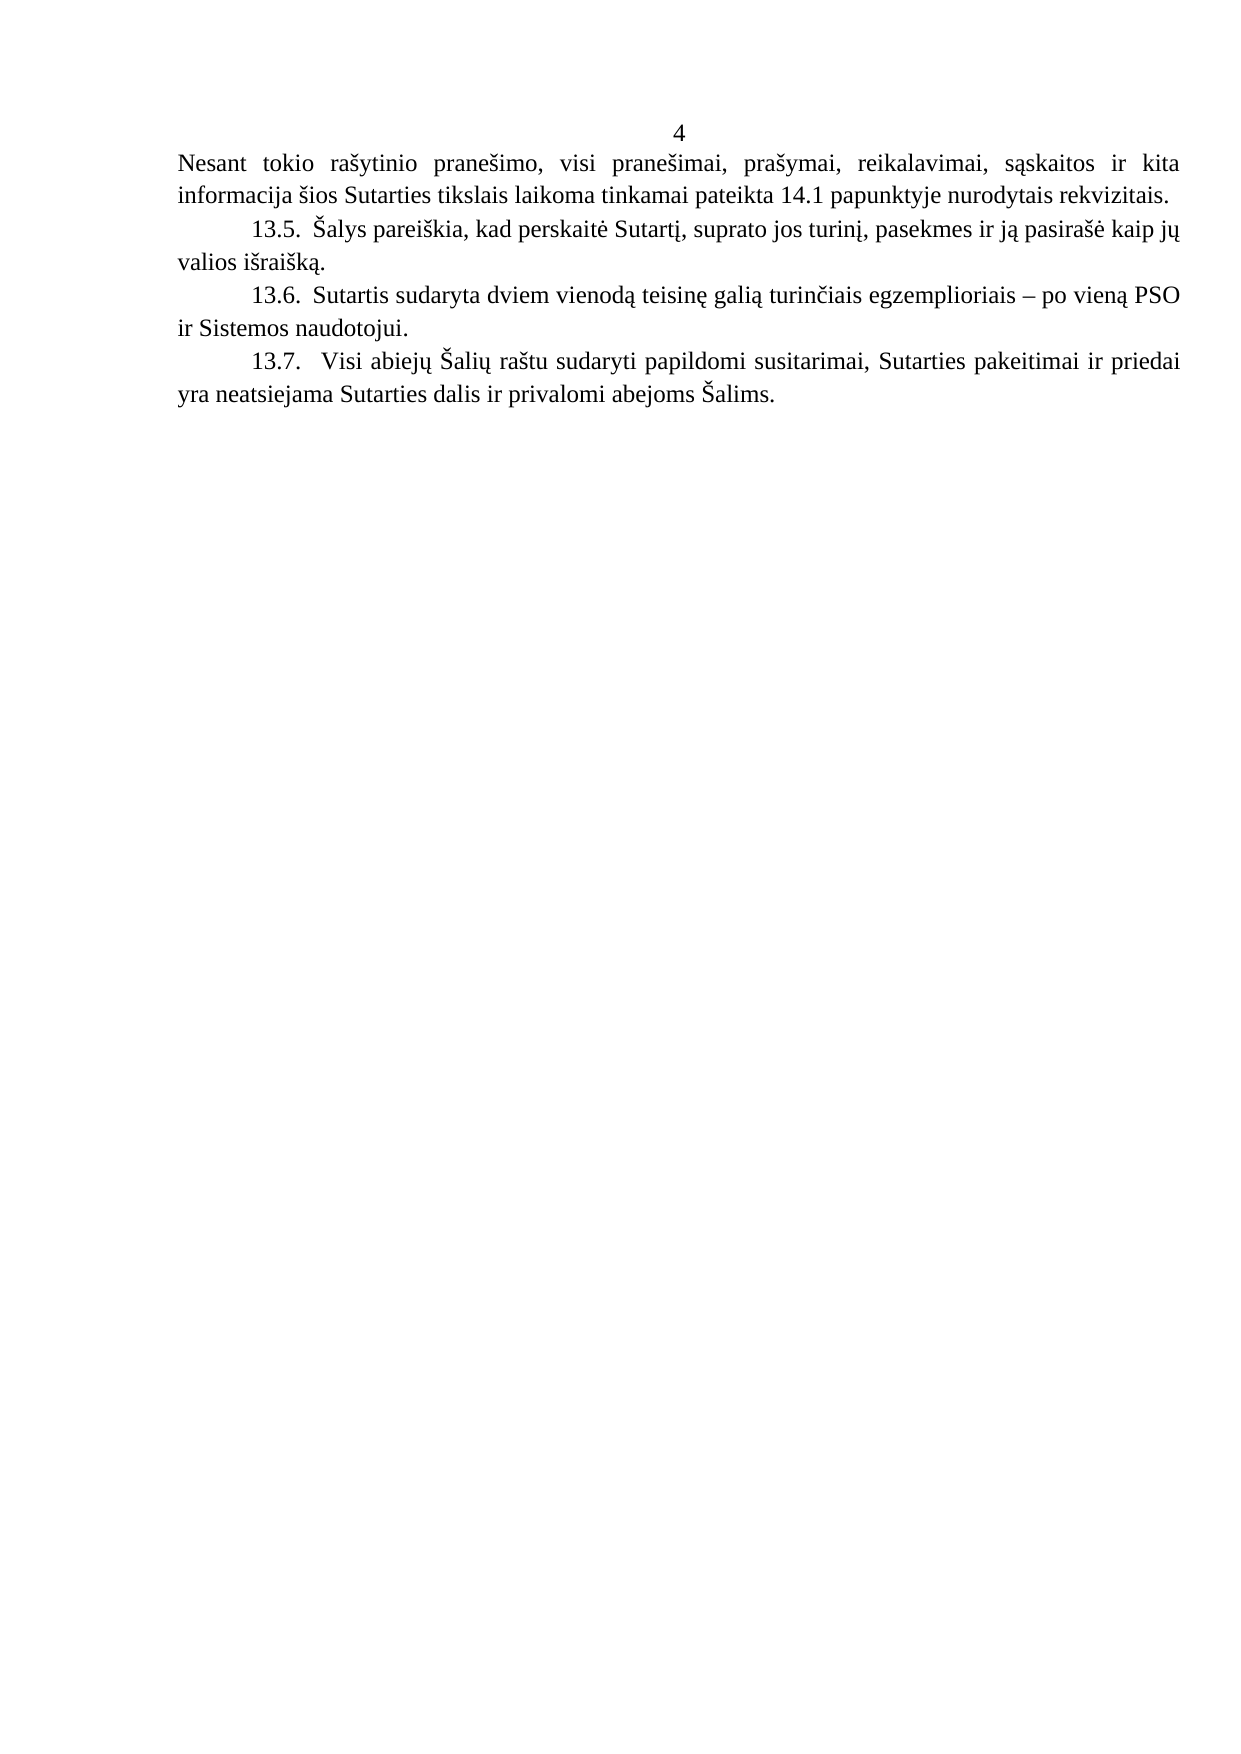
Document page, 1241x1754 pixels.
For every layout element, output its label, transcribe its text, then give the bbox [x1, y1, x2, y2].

text 13.6. Sutartis sudaryta dviem vienodą teisinę galią turinčiais egzemplioriais – po vieną PSO ir Sistemos naudotojui. [177, 280, 1181, 341]
text 13.7. Visi abiejų Šalių raštu sudaryti papildomi susitarimai, Sutarties pakeitimai ir priedai yra neatsiejama Sutarties dalis ir privalomi abejoms Šalims. [177, 346, 1181, 407]
text 13.5. Šalys pareiškia, kad perskaitė Sutartį, suprato jos turinį, pasekmes ir ją pasirašė kaip jų valios išraišką. [177, 214, 1181, 275]
text Nesant tokio rašytinio pranešimo, visi pranešimai, prašymai, reikalavimai, sąskaitos ir kita informacija šios Sutarties tikslais laikoma tinkamai pateikta 14.1 papunktyje nurodytais rekvizitais. [177, 148, 1181, 209]
